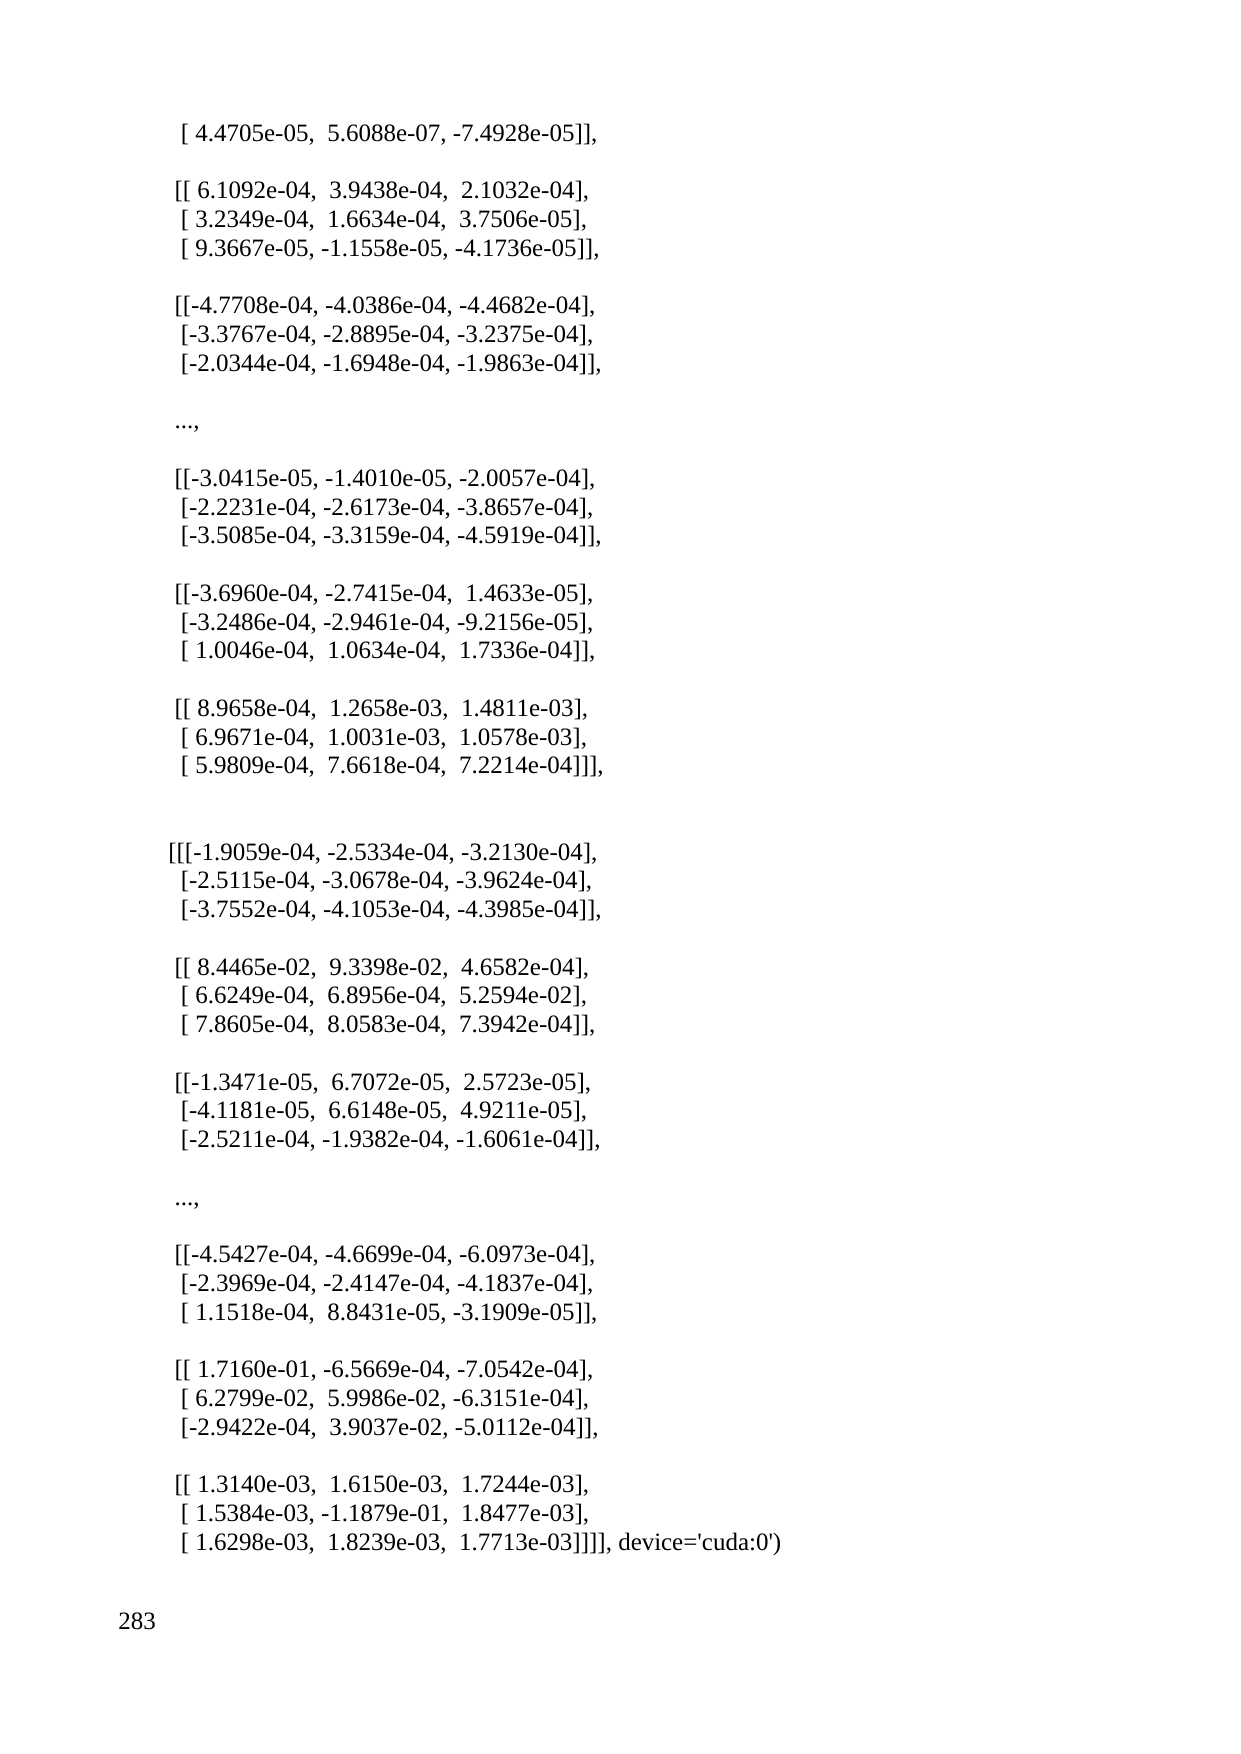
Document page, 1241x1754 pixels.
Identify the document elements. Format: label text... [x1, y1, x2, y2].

text ..., [118, 406, 1122, 434]
text [[[-1.9059e-04, -2.5334e-04, -3.2130e-04], [118, 837, 1122, 866]
text [ 6.9671e-04, 1.0031e-03, 1.0578e-03], [118, 722, 1122, 751]
text [ 7.8605e-04, 8.0583e-04, 7.3942e-04]], [118, 1009, 1122, 1038]
text [[ 1.7160e-01, -6.5669e-04, -7.0542e-04], [118, 1354, 1122, 1383]
text [ 1.0046e-04, 1.0634e-04, 1.7336e-04]], [118, 636, 1122, 664]
text [[-4.7708e-04, -4.0386e-04, -4.4682e-04], [118, 291, 1122, 319]
text [ 4.4705e-05, 5.6088e-07, -7.4928e-05]], [118, 118, 1122, 147]
text [-2.5115e-04, -3.0678e-04, -3.9624e-04], [118, 866, 1122, 894]
text [-2.2231e-04, -2.6173e-04, -3.8657e-04], [118, 492, 1122, 521]
text [[-4.5427e-04, -4.6699e-04, -6.0973e-04], [118, 1239, 1122, 1268]
text [-3.5085e-04, -3.3159e-04, -4.5919e-04]], [118, 521, 1122, 549]
text ..., [118, 1182, 1122, 1211]
text [-3.2486e-04, -2.9461e-04, -9.2156e-05], [118, 607, 1122, 636]
text [ 6.2799e-02, 5.9986e-02, -6.3151e-04], [118, 1383, 1122, 1412]
text [ 1.6298e-03, 1.8239e-03, 1.7713e-03]]]], device='cuda:0') [118, 1527, 1122, 1556]
text [[ 8.9658e-04, 1.2658e-03, 1.4811e-03], [118, 693, 1122, 722]
text [[ 6.1092e-04, 3.9438e-04, 2.1032e-04], [118, 176, 1122, 204]
text [-2.0344e-04, -1.6948e-04, -1.9863e-04]], [118, 348, 1122, 377]
text [[-3.6960e-04, -2.7415e-04, 1.4633e-05], [118, 578, 1122, 607]
text [ 9.3667e-05, -1.1558e-05, -4.1736e-05]], [118, 233, 1122, 262]
text [ 3.2349e-04, 1.6634e-04, 3.7506e-05], [118, 204, 1122, 233]
text [[-1.3471e-05, 6.7072e-05, 2.5723e-05], [118, 1067, 1122, 1096]
text [-2.9422e-04, 3.9037e-02, -5.0112e-04]], [118, 1412, 1122, 1441]
text [-3.3767e-04, -2.8895e-04, -3.2375e-04], [118, 319, 1122, 348]
text [-3.7552e-04, -4.1053e-04, -4.3985e-04]], [118, 894, 1122, 923]
text [ 1.1518e-04, 8.8431e-05, -3.1909e-05]], [118, 1297, 1122, 1326]
text [ 5.9809e-04, 7.6618e-04, 7.2214e-04]]], [118, 751, 1122, 779]
text [ 1.5384e-03, -1.1879e-01, 1.8477e-03], [118, 1498, 1122, 1527]
text [[-3.0415e-05, -1.4010e-05, -2.0057e-04], [118, 463, 1122, 492]
text [[ 1.3140e-03, 1.6150e-03, 1.7244e-03], [118, 1469, 1122, 1498]
text [-2.3969e-04, -2.4147e-04, -4.1837e-04], [118, 1268, 1122, 1297]
text [-4.1181e-05, 6.6148e-05, 4.9211e-05], [118, 1096, 1122, 1124]
text [ 6.6249e-04, 6.8956e-04, 5.2594e-02], [118, 981, 1122, 1009]
text [-2.5211e-04, -1.9382e-04, -1.6061e-04]], [118, 1124, 1122, 1153]
text [[ 8.4465e-02, 9.3398e-02, 4.6582e-04], [118, 952, 1122, 981]
